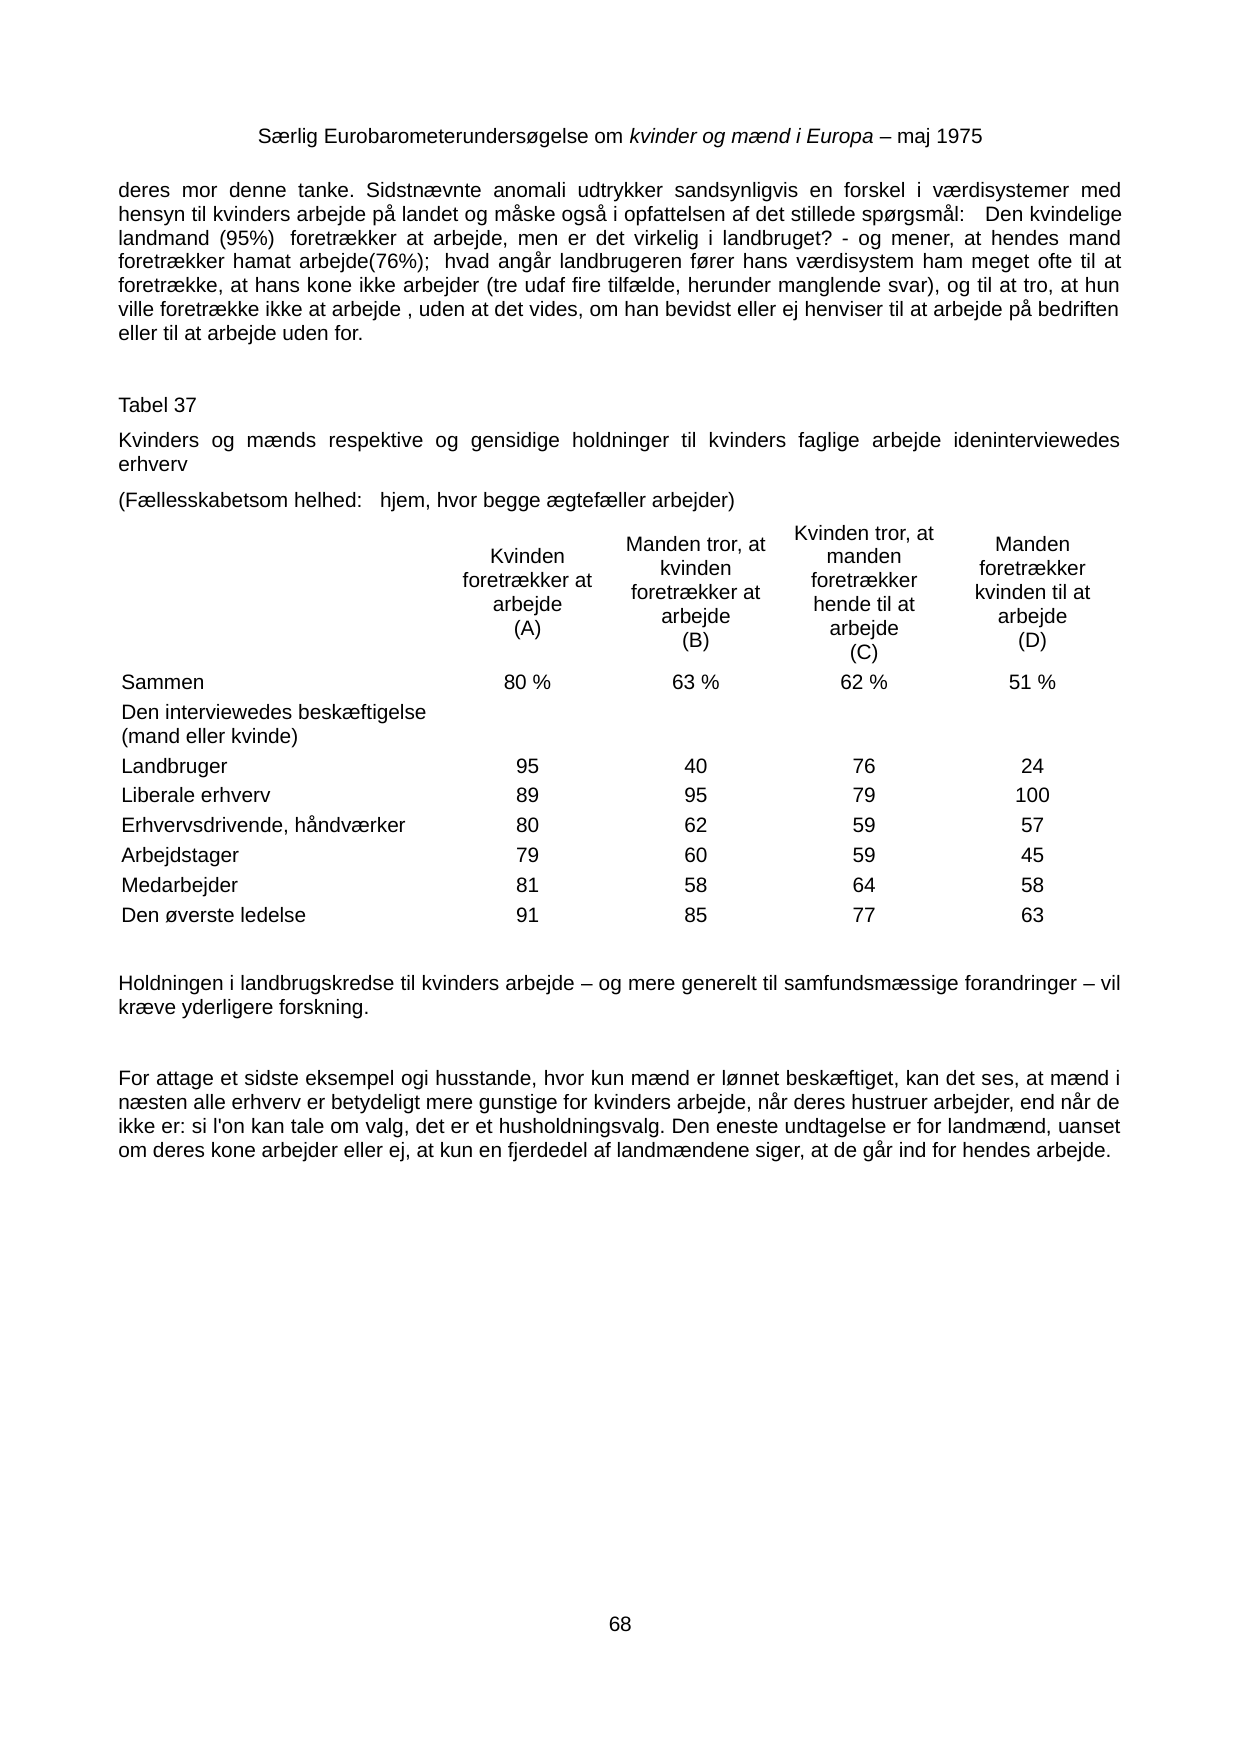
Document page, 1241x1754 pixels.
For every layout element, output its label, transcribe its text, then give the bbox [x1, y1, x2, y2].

table_cell Arbejdstager [118, 840, 443, 870]
table_cell 91 [443, 900, 611, 929]
table_cell Landbruger [118, 751, 443, 780]
table_cell [780, 697, 948, 751]
table_header Kvinden tror, at manden foretrækker hende til at arbejde (C) [780, 518, 948, 667]
table_cell 59 [780, 810, 948, 840]
table_cell Liberale erhverv [118, 780, 443, 810]
table_cell Den interviewedes beskæftigelse (mand eller kvinde) [118, 697, 443, 751]
table_cell 62 % [780, 667, 948, 697]
table_cell 81 [443, 870, 611, 899]
table_cell 64 [780, 870, 948, 899]
table_header Manden foretrækker kvinden til at arbejde (D) [948, 518, 1116, 667]
table_cell 51 % [948, 667, 1116, 697]
table_cell 79 [780, 780, 948, 810]
text Holdningen i landbrugskredse til kvinders arbejde – og mere generelt til samfundsmæssige forandringer – vil kræve yderligere forskning. [118, 971, 1122, 1019]
table_cell [948, 697, 1116, 751]
table_cell 24 [948, 751, 1116, 780]
text Tabel 37 [118, 392, 1122, 416]
table_cell 95 [443, 751, 611, 780]
table_cell 58 [948, 870, 1116, 899]
table_cell 60 [611, 840, 780, 870]
table_cell 80 % [443, 667, 611, 697]
table_cell 100 [948, 780, 1116, 810]
table_cell [443, 697, 611, 751]
table_header [118, 518, 443, 667]
table_cell 63 % [611, 667, 780, 697]
table_cell Medarbejder [118, 870, 443, 899]
table_cell 77 [780, 900, 948, 929]
text Kvinders og mænds respektive og gensidige holdninger til kvinders faglige arbejde ideninterviewedes erhverv [118, 428, 1122, 476]
table_cell Den øverste ledelse [118, 900, 443, 929]
text (Fællesskabetsom helhed: hjem, hvor begge ægtefæller arbejder) [118, 488, 1122, 512]
table_cell Sammen [118, 667, 443, 697]
table_cell 40 [611, 751, 780, 780]
table_cell 76 [780, 751, 948, 780]
table_cell 89 [443, 780, 611, 810]
table_header Manden tror, at kvinden foretrækker at arbejde (B) [611, 518, 780, 667]
table_cell 58 [611, 870, 780, 899]
table_cell 79 [443, 840, 611, 870]
table_cell 45 [948, 840, 1116, 870]
table_cell 59 [780, 840, 948, 870]
table_cell 85 [611, 900, 780, 929]
table_cell 63 [948, 900, 1116, 929]
table_cell 62 [611, 810, 780, 840]
text For attage et sidste eksempel ogi husstande, hvor kun mænd er lønnet beskæftiget, kan det ses, at mænd i næsten alle erhverv er betydeligt mere gunstige for kvinders arbejde, når deres hustruer arbejder, end når de ikke er: si l'on kan tale om valg, det er et husholdningsvalg. Den eneste undtagelse er for landmænd, uanset om deres kone arbejder eller ej, at kun en fjerdedel af landmændene siger, at de går ind for hendes arbejde. [118, 1066, 1122, 1162]
table_cell 57 [948, 810, 1116, 840]
table_cell 95 [611, 780, 780, 810]
table_cell 80 [443, 810, 611, 840]
table_header Kvinden foretrækker at arbejde (A) [443, 518, 611, 667]
table_cell Erhvervsdrivende, håndværker [118, 810, 443, 840]
text deres mor denne tanke. Sidstnævnte anomali udtrykker sandsynligvis en forskel i værdisystemer med hensyn til kvinders arbejde på landet og måske også i opfattelsen af det stillede spørgsmål: Den kvindelige landmand (95%) foretrækker at arbejde, men er det virkelig i landbruget? - og mener, at hendes mand foretrækker hamat arbejde(76%); hvad angår landbrugeren fører hans værdisystem ham meget ofte til at foretrække, at hans kone ikke arbejder (tre udaf fire tilfælde, herunder manglende svar), og til at tro, at hun ville foretrække ikke at arbejde , uden at det vides, om han bevidst eller ej henviser til at arbejde på bedriften eller til at arbejde uden for. [118, 177, 1122, 345]
table_cell [611, 697, 780, 751]
